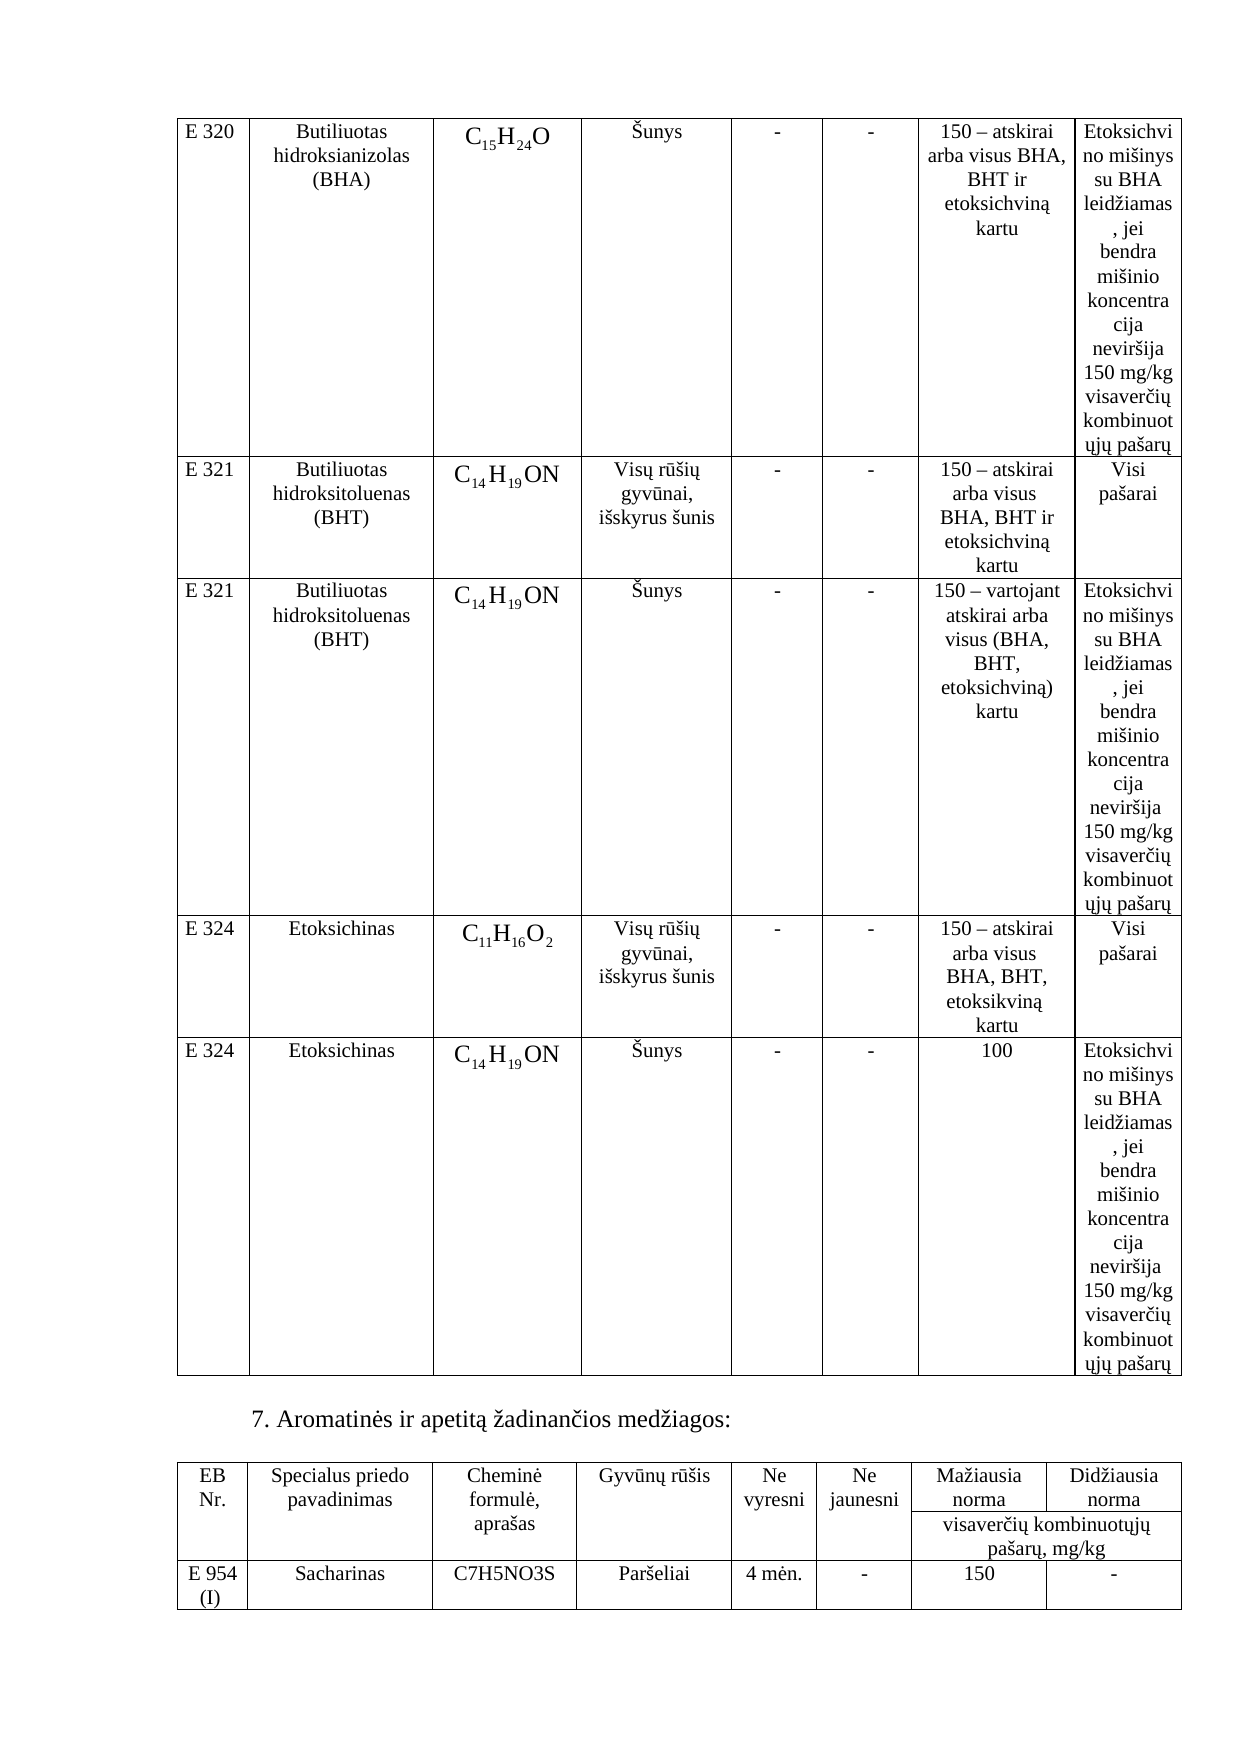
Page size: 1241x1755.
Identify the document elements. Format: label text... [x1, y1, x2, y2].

table_cell - [732, 457, 822, 577]
table_header Cheminė formulė, aprašas [433, 1463, 576, 1560]
table_cell Etoksichinas [250, 916, 433, 1037]
table_cell [434, 119, 581, 456]
table_cell [434, 579, 581, 915]
table_cell - [732, 1038, 822, 1374]
table_cell visaverčių kombinuotųjų pašarų, mg/kg [912, 1512, 1181, 1560]
table_header Ne vyresni [732, 1463, 816, 1560]
table_header EB Nr. [178, 1463, 247, 1560]
table_cell 150 [912, 1561, 1046, 1609]
table_cell Šunys [582, 1038, 731, 1374]
table_cell Butiliuotas hidroksitoluenas (BHT) [250, 457, 433, 577]
table_cell - [732, 119, 822, 456]
table_cell E 321 [178, 579, 249, 915]
table_cell E 324 [178, 916, 249, 1037]
table_cell Šunys [582, 119, 731, 456]
table_cell 150 – atskirai arba visus BHA, BHT, etoksikviną kartu [919, 916, 1074, 1037]
text 7. Aromatinės ir apetitą žadinančios medžiagos: [177, 1404, 1181, 1433]
table_cell Etoksichvino mišinys su BHA leidžiamas, jei bendra mišinio koncentracija neviršija 150 mg/kg visaverčių kombinuotųjų pašarų [1076, 119, 1181, 456]
table_cell [434, 916, 581, 1037]
table_cell Etoksichvino mišinys su BHA leidžiamas, jei bendra mišinio koncentracija neviršija 150 mg/kg visaverčių kombinuotųjų pašarų [1076, 1038, 1181, 1374]
table_cell C7H5NO3S [433, 1561, 576, 1609]
table_cell - [823, 1038, 918, 1374]
table_cell - [1047, 1561, 1181, 1609]
table_cell Etoksichvino mišinys su BHA leidžiamas, jei bendra mišinio koncentracija neviršija 150 mg/kg visaverčių kombinuotųjų pašarų [1076, 579, 1181, 915]
table_cell E 954 (I) [178, 1561, 247, 1609]
table_cell Butiliuotas hidroksitoluenas (BHT) [250, 579, 433, 915]
table_cell - [817, 1561, 911, 1609]
table_header Gyvūnų rūšis [577, 1463, 731, 1560]
table_cell [434, 457, 581, 577]
table_cell - [823, 457, 918, 577]
table_header Mažiausia norma [912, 1463, 1046, 1511]
table_header Specialus priedo pavadinimas [248, 1463, 432, 1560]
table_cell 150 – atskirai arba visus BHA, BHT ir etoksichviną kartu [919, 119, 1074, 456]
table_cell Paršeliai [577, 1561, 731, 1609]
table_cell - [823, 119, 918, 456]
table_cell Sacharinas [248, 1561, 432, 1609]
table_cell 100 [919, 1038, 1074, 1374]
table_cell Butiliuotas hidroksianizolas (BHA) [250, 119, 433, 456]
table_cell - [823, 579, 918, 915]
table_cell - [732, 916, 822, 1037]
table_cell 150 – atskirai arba visus BHA, BHT ir etoksichviną kartu [919, 457, 1074, 577]
table_cell Visi pašarai [1076, 916, 1181, 1037]
table_cell - [823, 916, 918, 1037]
table_cell 150 – vartojant atskirai arba visus (BHA, BHT, etoksichviną) kartu [919, 579, 1074, 915]
table_cell - [732, 579, 822, 915]
table_cell E 324 [178, 1038, 249, 1374]
table_header Didžiausia norma [1047, 1463, 1181, 1511]
table_cell [434, 1038, 581, 1374]
table_cell E 321 [178, 457, 249, 577]
table_cell 4 mėn. [732, 1561, 816, 1609]
table_header Ne jaunesni [817, 1463, 911, 1560]
table_cell Visų rūšių gyvūnai, išskyrus šunis [582, 457, 731, 577]
table_cell E 320 [178, 119, 249, 456]
table_cell Etoksichinas [250, 1038, 433, 1374]
table_cell Visi pašarai [1076, 457, 1181, 577]
table_cell Visų rūšių gyvūnai, išskyrus šunis [582, 916, 731, 1037]
table_cell Šunys [582, 579, 731, 915]
